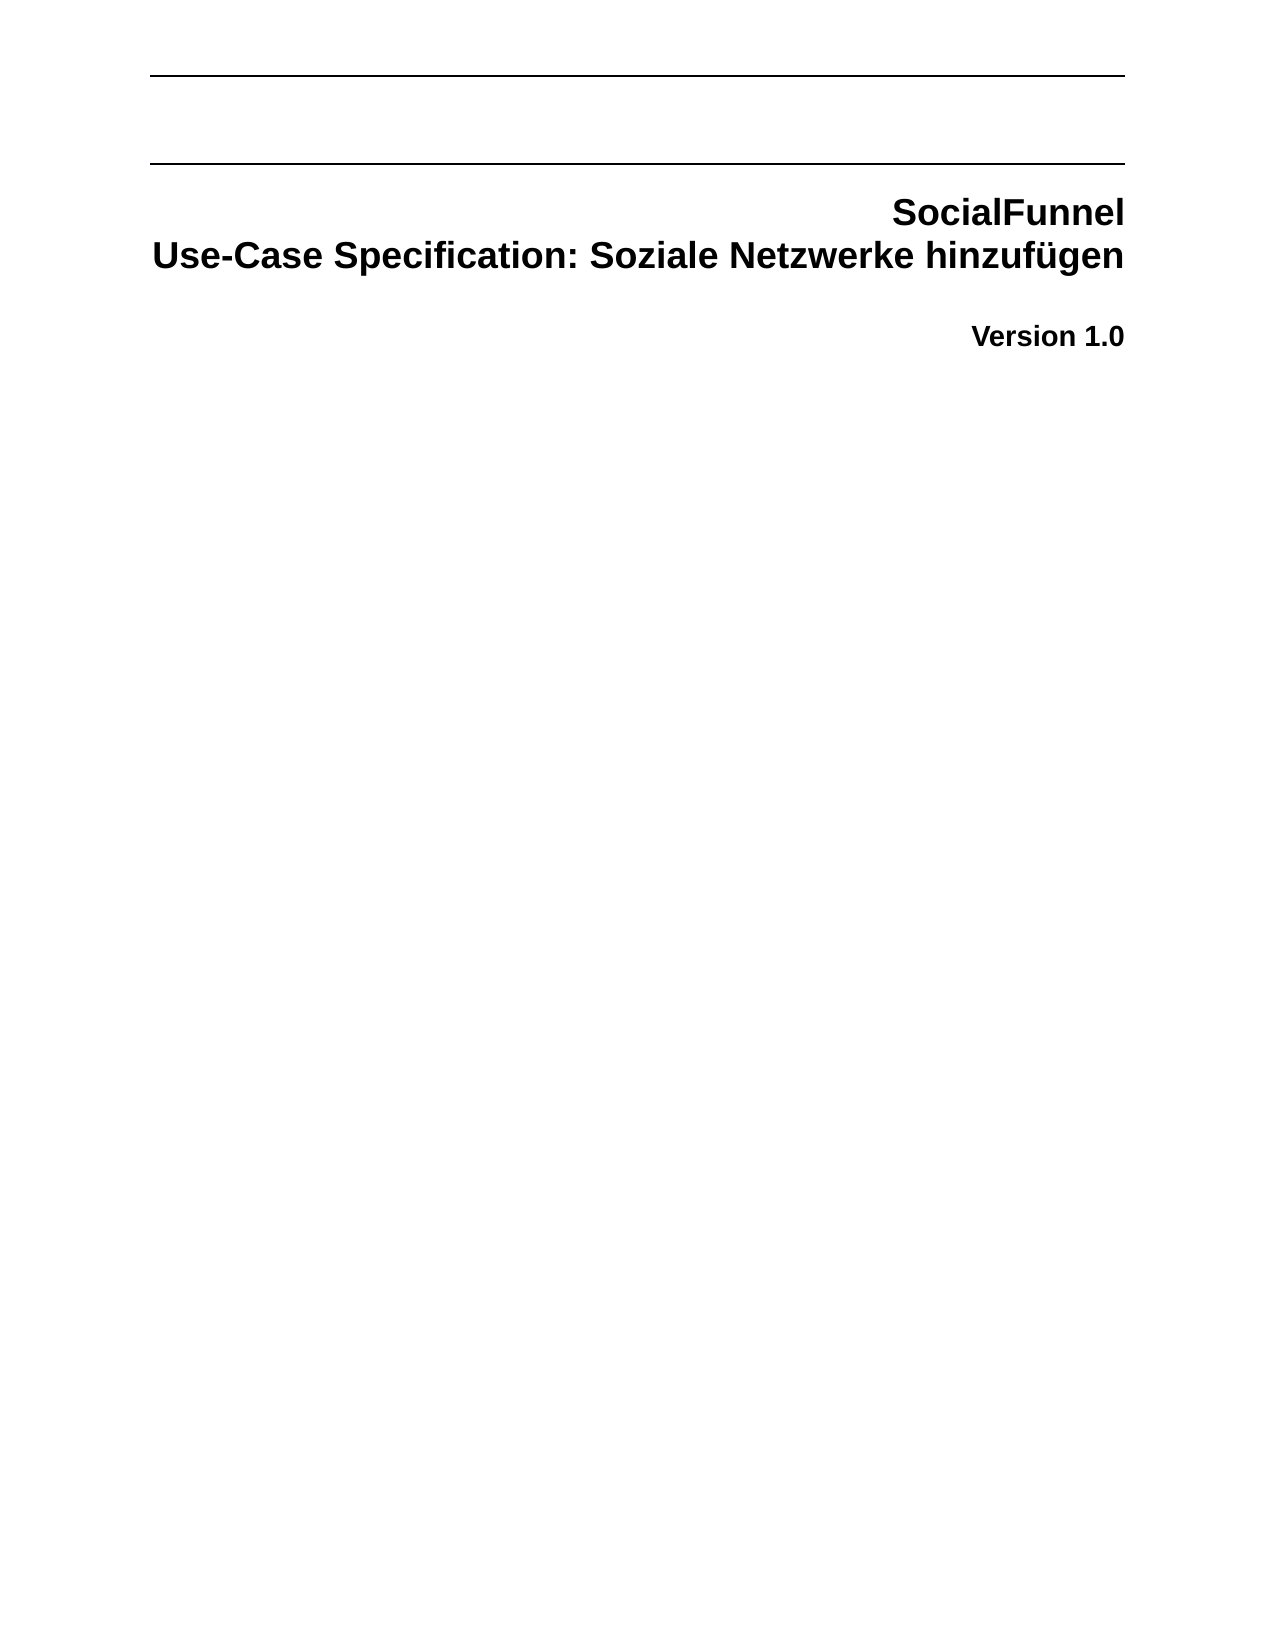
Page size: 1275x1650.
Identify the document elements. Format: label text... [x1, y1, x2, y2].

text Version 1.0 [150, 319, 1125, 353]
text SocialFunnel [150, 190, 1125, 233]
text Use-Case Specification: Soziale Netzwerke hinzufügen [150, 233, 1125, 276]
